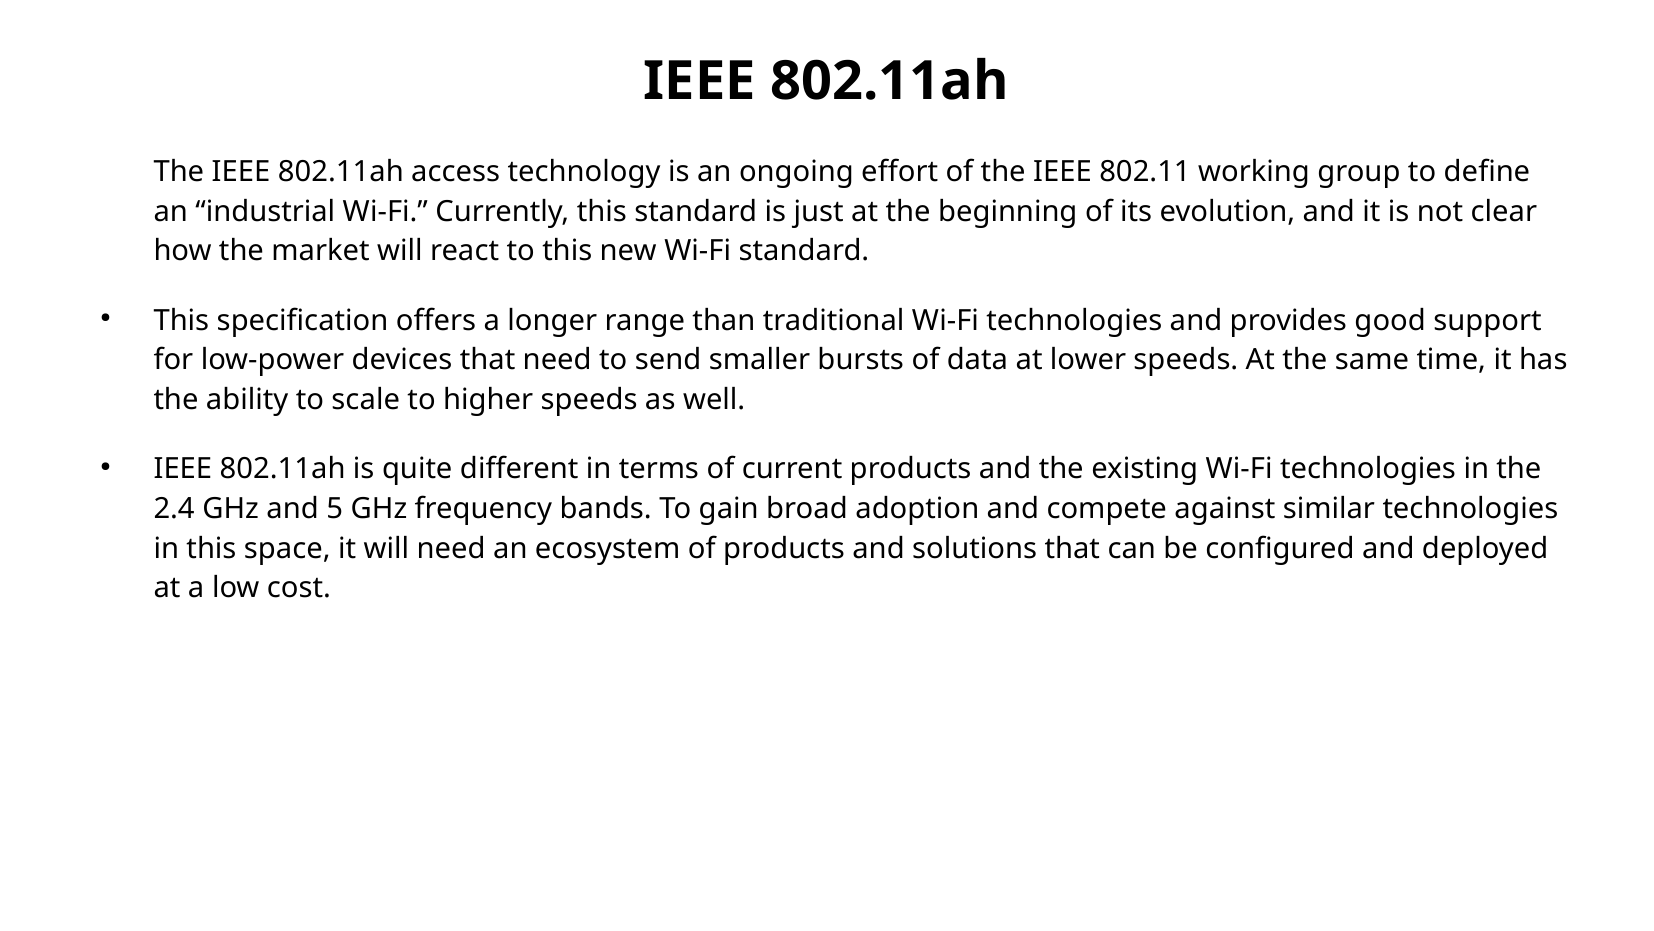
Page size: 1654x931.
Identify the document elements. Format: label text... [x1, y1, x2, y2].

list The IEEE 802.11ah access technology is an ongoing effort of the IEEE 802.11 working group to define an “industrial Wi-Fi.” Currently, this standard is just at the beginning of its evolution, and it is not clear how the market will react to this new Wi-Fi standard. This specification offers a longer range than traditional Wi-Fi technologies and provides good support for low-power devices that need to send smaller bursts of data at lower speeds. At the same time, it has the ability to scale to higher speeds as well. IEEE 802.11ah is quite different in terms of current products and the existing Wi-Fi technologies in the 2.4 GHz and 5 GHz frequency bands. To gain broad adoption and compete against similar technologies in this space, it will need an ecosystem of products and solutions that can be configured and deployed at a low cost. [82, 150, 1571, 931]
title IEEE 802.11ah [82, 30, 1571, 127]
